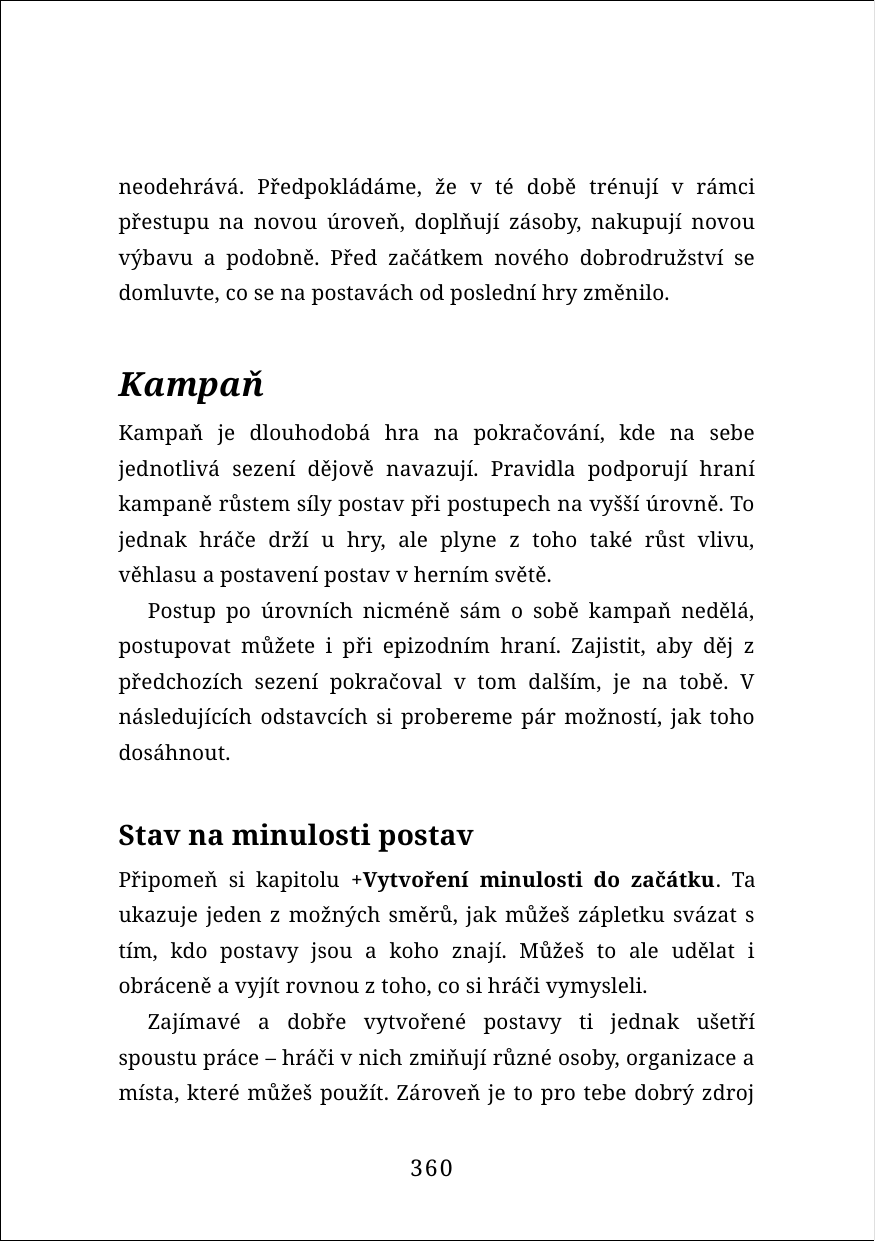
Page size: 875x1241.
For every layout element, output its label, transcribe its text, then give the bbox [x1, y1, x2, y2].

text Připomeň si kapitolu +Vytvoření minulosti do začátku. Ta ukazuje jeden z možných směrů, jak můžeš zápletku svázat s tím, kdo postavy jsou a koho znají. Můžeš to ale udělat i obráceně a vyjít rovnou z toho, co si hráči vymysleli. Zajímavé a dobře vytvořené postavy ti jednak ušetří spoustu práce – hráči v nich zmiňují různé osoby, organizace a místa, které můžeš použít. Zároveň je to pro tebe dobrý zdroj [118, 865, 756, 1107]
subtitle Stav na minulosti postav [118, 815, 756, 853]
text Kampaň je dlouhodobá hra na pokračování, kde na sebe jednotlivá sezení dějově navazují. Pravidla podporují hraní kampaně růstem síly postav při postupech na vyšší úrovně. To jednak hráče drží u hry, ale plyne z toho také růst vlivu, věhlasu a postavení postav v herním světě. Postup po úrovních nicméně sám o sobě kampaň nedělá, postupovat můžete i při epizodním hraní. Zajistit, aby děj z předchozích sezení pokračoval v tom dalším, je na tobě. V následujících odstavcích si probereme pár možností, jak toho dosáhnout. [118, 418, 756, 766]
subtitle Kampaň [118, 361, 756, 407]
text neodehrává. Předpokládáme, že v té době trénují v rámci přestupu na novou úroveň, doplňují zásoby, nakupují novou výbavu a podobně. Před začátkem nového dobrodružství se domluvte, co se na postavách od poslední hry změnilo. [118, 172, 756, 307]
